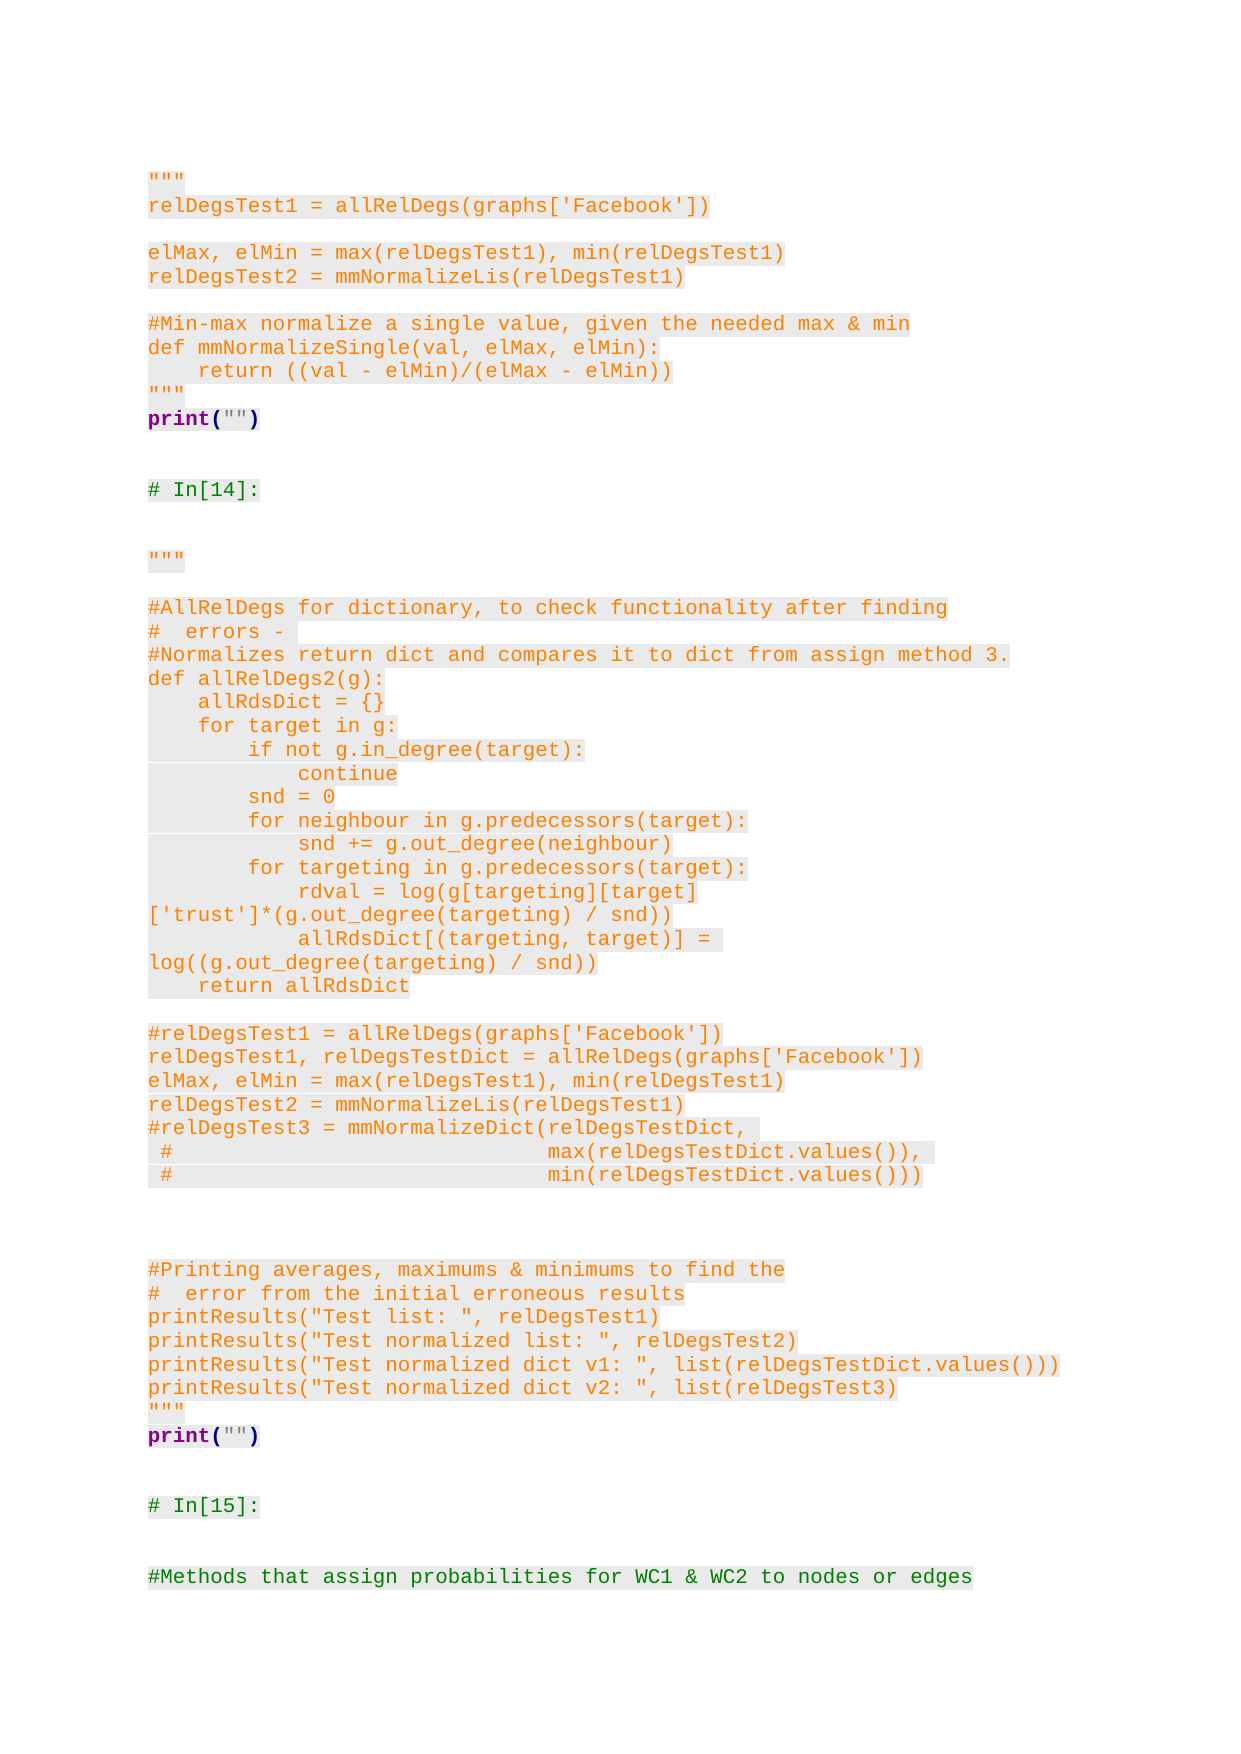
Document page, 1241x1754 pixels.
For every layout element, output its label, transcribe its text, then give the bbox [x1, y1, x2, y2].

text """ [148, 171, 1092, 195]
text print("") [148, 408, 1092, 431]
text # error from the initial erroneous results [148, 1283, 1092, 1306]
text rdval = log(g[targeting][target]['trust']*(g.out_degree(targeting) / snd)) [148, 881, 1092, 928]
text def mmNormalizeSingle(val, elMax, elMin): [148, 337, 1092, 361]
text for neighbour in g.predecessors(target): [148, 810, 1092, 833]
text printResults("Test normalized dict v1: ", list(relDegsTestDict.values())) [148, 1354, 1092, 1377]
text """ [148, 384, 1092, 408]
text #Printing averages, maximums & minimums to find the [148, 1259, 1092, 1283]
text for targeting in g.predecessors(target): [148, 857, 1092, 881]
text """ [148, 1401, 1092, 1424]
text elMax, elMin = max(relDegsTest1), min(relDegsTest1) [148, 242, 1092, 266]
text allRdsDict[(targeting, target)] = log((g.out_degree(targeting) / snd)) [148, 928, 1092, 975]
text # errors - [148, 621, 1092, 644]
text # min(relDegsTestDict.values())) [148, 1164, 1092, 1188]
text #Normalizes return dict and compares it to dict from assign method 3. [148, 644, 1092, 668]
text relDegsTest2 = mmNormalizeLis(relDegsTest1) [148, 1093, 1092, 1117]
text printResults("Test normalized dict v2: ", list(relDegsTest3) [148, 1377, 1092, 1401]
text snd = 0 [148, 786, 1092, 810]
text if not g.in_degree(target): [148, 739, 1092, 762]
text #relDegsTest3 = mmNormalizeDict(relDegsTestDict, [148, 1117, 1092, 1141]
text """ [148, 550, 1092, 573]
text relDegsTest1, relDegsTestDict = allRelDegs(graphs['Facebook']) [148, 1046, 1092, 1070]
text #relDegsTest1 = allRelDegs(graphs['Facebook']) [148, 1023, 1092, 1046]
text for target in g: [148, 715, 1092, 739]
text return allRdsDict [148, 975, 1092, 999]
text snd += g.out_degree(neighbour) [148, 833, 1092, 857]
text printResults("Test list: ", relDegsTest1) [148, 1306, 1092, 1330]
text def allRelDegs2(g): [148, 668, 1092, 692]
text # max(relDegsTestDict.values()), [148, 1141, 1092, 1164]
text #Methods that assign probabilities for WC1 & WC2 to nodes or edges [148, 1566, 1092, 1590]
text printResults("Test normalized list: ", relDegsTest2) [148, 1330, 1092, 1354]
text relDegsTest1 = allRelDegs(graphs['Facebook']) [148, 195, 1092, 219]
text elMax, elMin = max(relDegsTest1), min(relDegsTest1) [148, 1070, 1092, 1093]
text relDegsTest2 = mmNormalizeLis(relDegsTest1) [148, 266, 1092, 289]
text print("") [148, 1424, 1092, 1448]
text #Min-max normalize a single value, given the needed max & min [148, 313, 1092, 337]
text # In[14]: [148, 479, 1092, 502]
text allRdsDict = {} [148, 692, 1092, 715]
text #AllRelDegs for dictionary, to check functionality after finding [148, 597, 1092, 621]
text return ((val - elMin)/(elMax - elMin)) [148, 361, 1092, 384]
text continue [148, 762, 1092, 786]
text # In[15]: [148, 1496, 1092, 1519]
